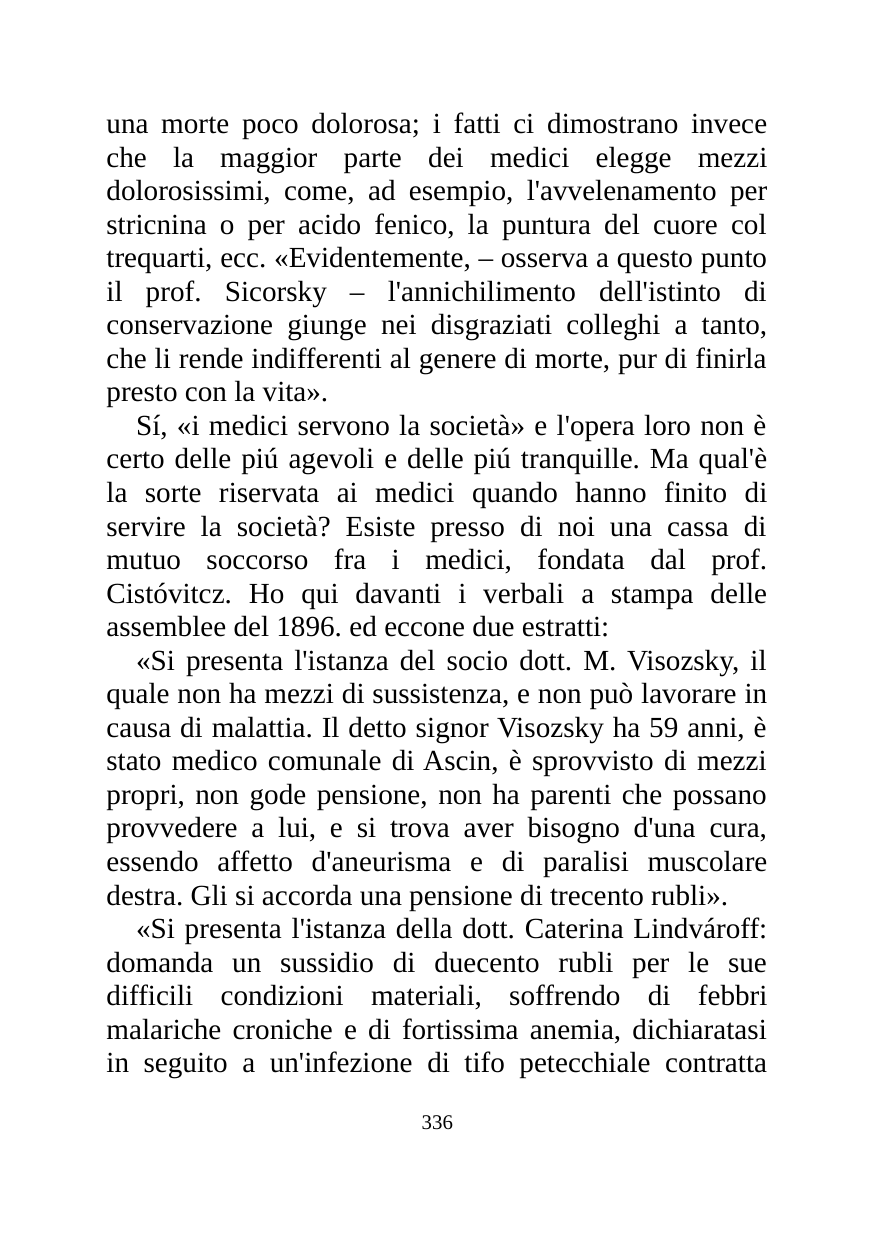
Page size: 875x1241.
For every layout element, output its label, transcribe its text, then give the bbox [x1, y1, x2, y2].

text una morte poco dolorosa; i fatti ci dimostrano invece che la maggior parte dei medici elegge mezzi dolorosissimi, come, ad esempio, l'avvelenamento per stricnina o per acido fenico, la puntura del cuore col trequarti, ecc. «Evidentemente, – osserva a questo punto il prof. Sicorsky – l'annichilimento dell'istinto di conservazione giunge nei disgraziati colleghi a tanto, che li rende indifferenti al genere di morte, pur di finirla presto con la vita». [106, 106, 768, 408]
text «Si presenta l'istanza del socio dott. M. Visozsky, il quale non ha mezzi di sussistenza, e non può lavorare in causa di malattia. Il detto signor Visozsky ha 59 anni, è stato medico comunale di Ascin, è sprovvisto di mezzi propri, non gode pensione, non ha parenti che possano provvedere a lui, e si trova aver bisogno d'una cura, essendo affetto d'aneurisma e di paralisi muscolare destra. Gli si accorda una pensione di trecento rubli». [106, 643, 768, 911]
text «Si presenta l'istanza della dott. Caterina Lindvároff: domanda un sussidio di duecento rubli per le sue difficili condizioni materiali, soffrendo di febbri malariche croniche e di fortissima anemia, dichiaratasi in seguito a un'infezione di tifo petecchiale contratta [106, 911, 768, 1079]
text Sí, «i medici servono la società» e l'opera loro non è certo delle piú agevoli e delle piú tranquille. Ma qual'è la sorte riservata ai medici quando hanno finito di servire la società? Esiste presso di noi una cassa di mutuo soccorso fra i medici, fondata dal prof. Cistóvitcz. Ho qui davanti i verbali a stampa delle assemblee del 1896. ed eccone due estratti: [106, 408, 768, 643]
